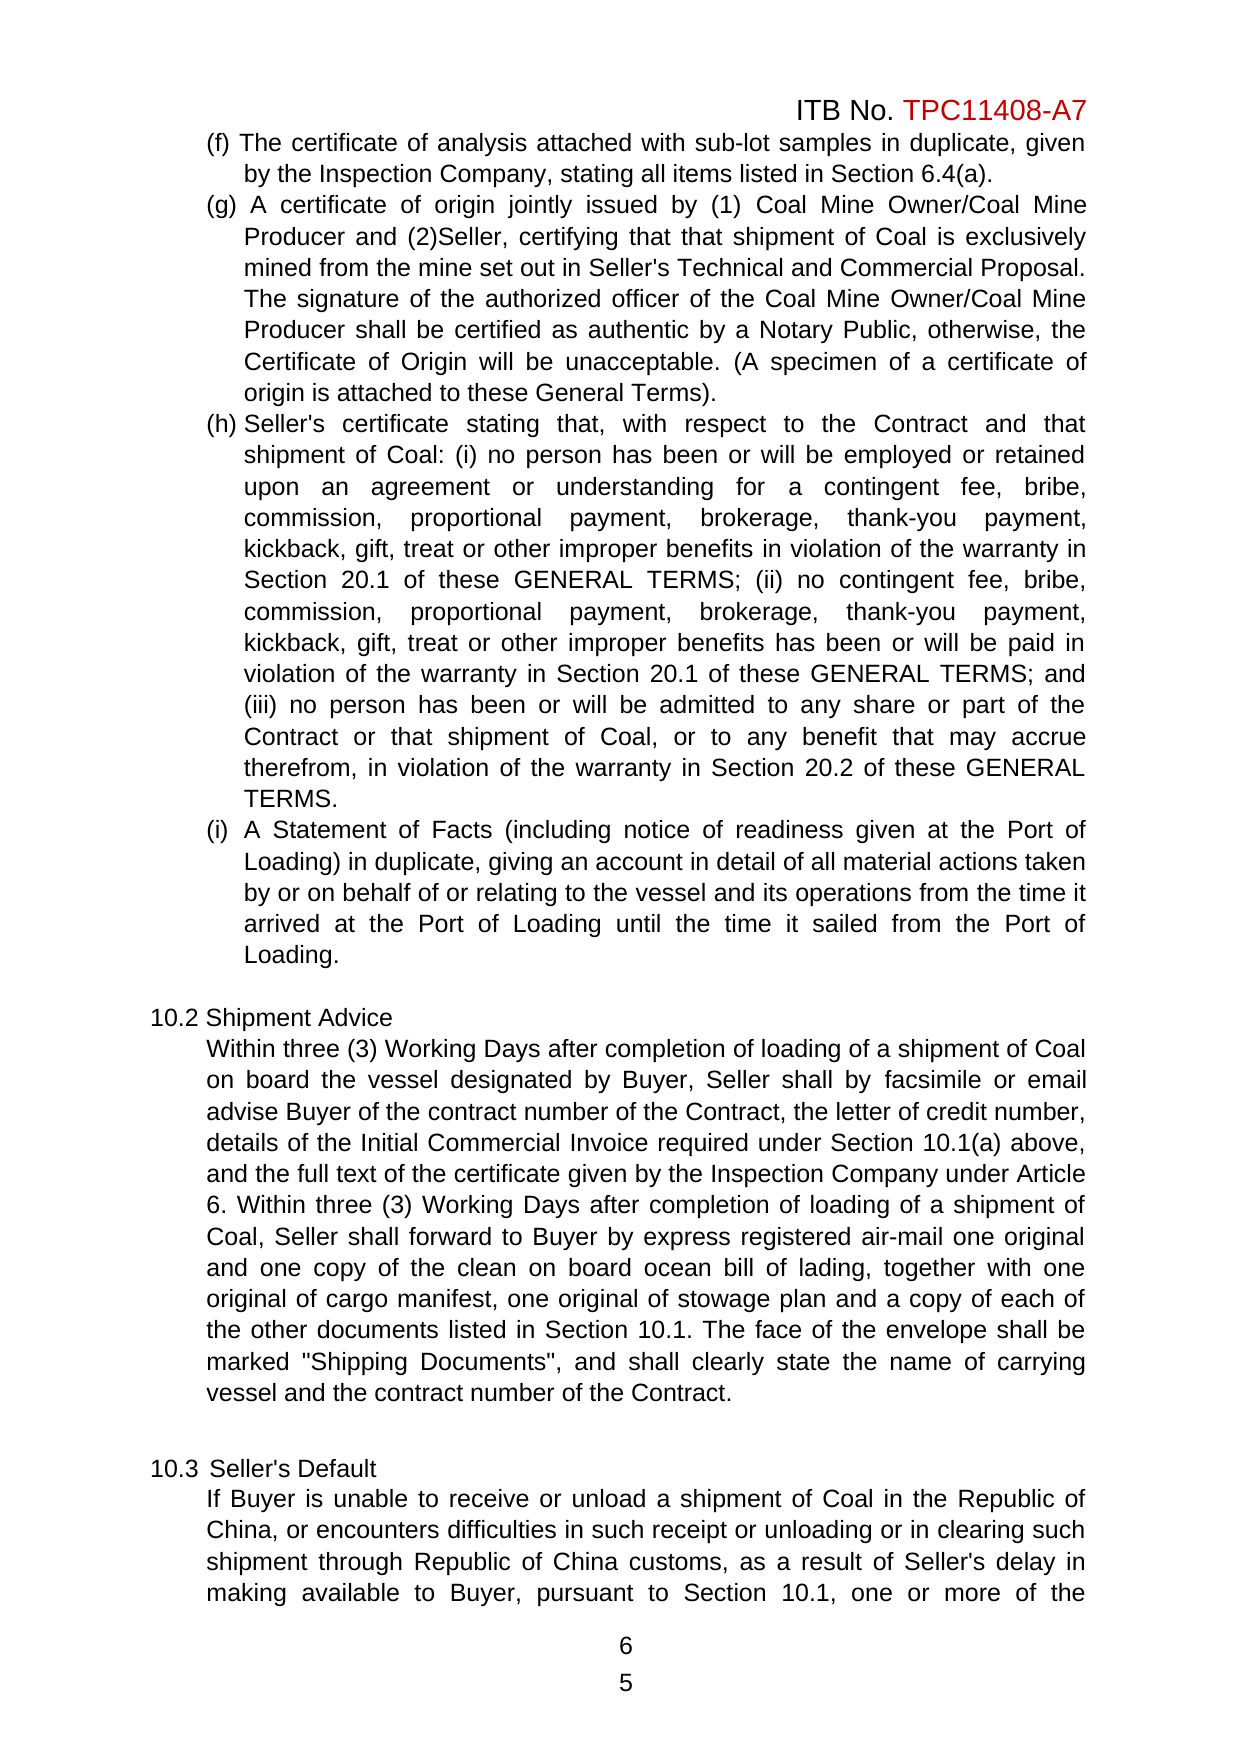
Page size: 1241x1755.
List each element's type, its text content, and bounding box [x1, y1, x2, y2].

text Within three (3) Working Days after completion of loading of a shipment of Coal on board the vessel designated by Buyer, Seller shall by facsimile or email advise Buyer of the contract number of the Contract, the letter of credit number, details of the Initial Commercial Invoice required under Section 10.1(a) above, and the full text of the certificate given by the Inspection Company under Article 6. Within three (3) Working Days after completion of loading of a shipment of Coal, Seller shall forward to Buyer by express registered air-mail one original and one copy of the clean on board ocean bill of lading, together with one original of cargo manifest, one original of stowage plan and a copy of each of the other documents listed in Section 10.1. The face of the envelope shall be marked "Shipping Documents", and shall clearly state the name of carrying vessel and the contract number of the Contract. [206, 1032, 1087, 1407]
text 10.2 Shipment Advice [150, 1001, 1087, 1032]
text (i) A Statement of Facts (including notice of readiness given at the Port of Loading) in duplicate, giving an account in detail of all material actions taken by or on behalf of or relating to the vessel and its operations from the time it arrived at the Port of Loading until the time it sailed from the Port of Loading. [206, 814, 1087, 970]
text 10.3 Seller's Default [150, 1445, 1087, 1482]
text If Buyer is unable to receive or unload a shipment of Coal in the Republic of China, or encounters difficulties in such receipt or unloading or in clearing such shipment through Republic of China customs, as a result of Seller's delay in making available to Buyer, pursuant to Section 10.1, one or more of the [206, 1482, 1087, 1607]
text (g) A certificate of origin jointly issued by (1) Coal Mine Owner/Coal Mine Producer and (2)Seller, certifying that that shipment of Coal is exclusively mined from the mine set out in Seller's Technical and Commercial Proposal. The signature of the authorized officer of the Coal Mine Owner/Coal Mine Producer shall be certified as authentic by a Notary Public, otherwise, the Certificate of Origin will be unacceptable. (A specimen of a certificate of origin is attached to these General Terms). [206, 189, 1087, 407]
text (f) The certificate of analysis attached with sub-lot samples in duplicate, given by the Inspection Company, stating all items listed in Section 6.4(a). [206, 126, 1087, 189]
text (h) Seller's certificate stating that, with respect to the Contract and that shipment of Coal: (i) no person has been or will be employed or retained upon an agreement or understanding for a contingent fee, bribe, commission, proportional payment, brokerage, thank-you payment, kickback, gift, treat or other improper benefits in violation of the warranty in Section 20.1 of these GENERAL TERMS; (ii) no contingent fee, bribe, commission, proportional payment, brokerage, thank-you payment, kickback, gift, treat or other improper benefits has been or will be paid in violation of the warranty in Section 20.1 of these GENERAL TERMS; and (iii) no person has been or will be admitted to any share or part of the Contract or that shipment of Coal, or to any benefit that may accrue therefrom, in violation of the warranty in Section 20.2 of these GENERAL TERMS. [206, 407, 1087, 814]
